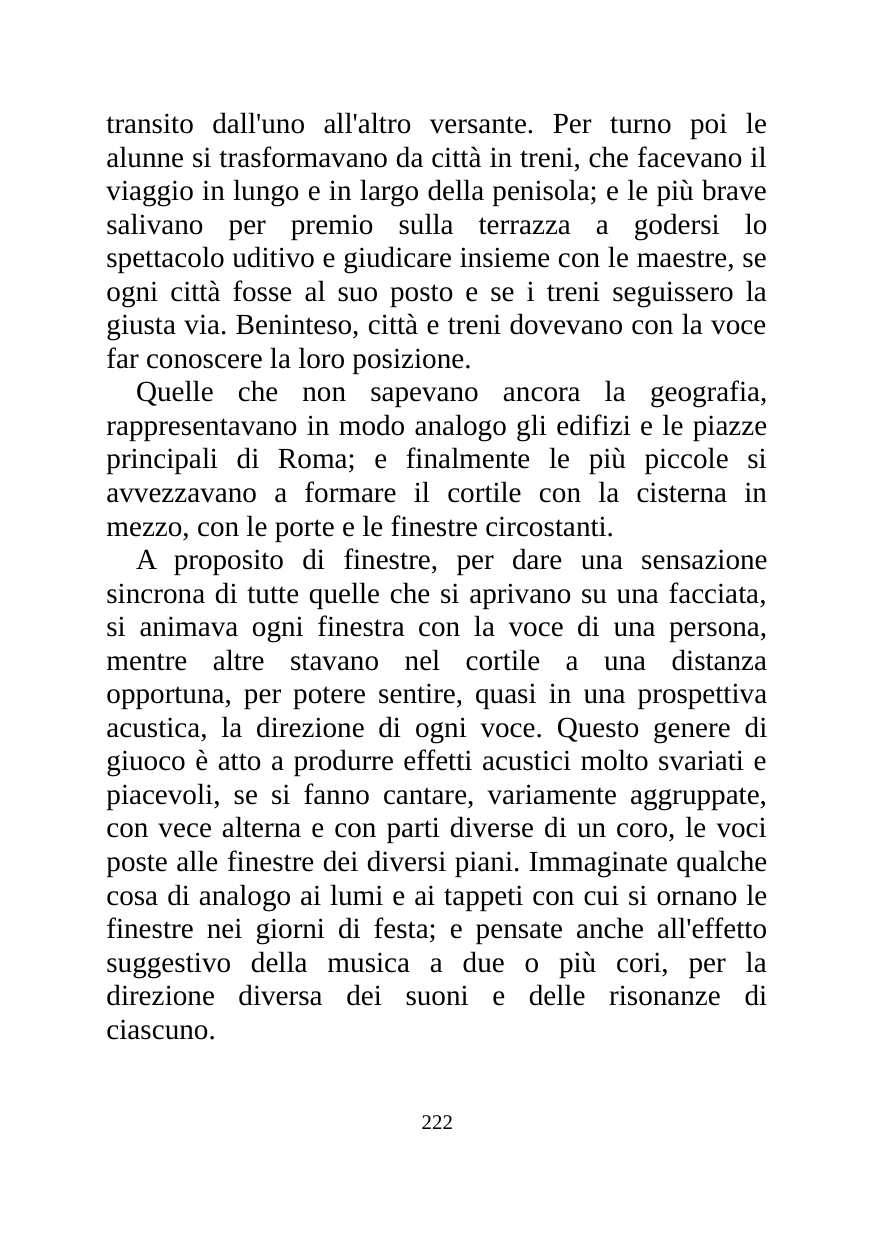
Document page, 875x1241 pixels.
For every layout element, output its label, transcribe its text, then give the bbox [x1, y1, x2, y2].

text A proposito di finestre, per dare una sensazione sincrona di tutte quelle che si aprivano su una facciata, si animava ogni finestra con la voce di una persona, mentre altre stavano nel cortile a una distanza opportuna, per potere sentire, quasi in una prospettiva acustica, la direzione di ogni voce. Questo genere di giuoco è atto a produrre effetti acustici molto svariati e piacevoli, se si fanno cantare, variamente aggruppate, con vece alterna e con parti diverse di un coro, le voci poste alle finestre dei diversi piani. Immaginate qualche cosa di analogo ai lumi e ai tappeti con cui si ornano le finestre nei giorni di festa; e pensate anche all'effetto suggestivo della musica a due o più cori, per la direzione diversa dei suoni e delle risonanze di ciascuno. [106, 542, 768, 1045]
text Quelle che non sapevano ancora la geografia, rappresentavano in modo analogo gli edifizi e le piazze principali di Roma; e finalmente le più piccole si avvezzavano a formare il cortile con la cisterna in mezzo, con le porte e le finestre circostanti. [106, 374, 768, 542]
text transito dall'uno all'altro versante. Per turno poi le alunne si trasformavano da città in treni, che facevano il viaggio in lungo e in largo della penisola; e le più brave salivano per premio sulla terrazza a godersi lo spettacolo uditivo e giudicare insieme con le maestre, se ogni città fosse al suo posto e se i treni seguissero la giusta via. Beninteso, città e treni dovevano con la voce far conoscere la loro posizione. [106, 106, 768, 374]
